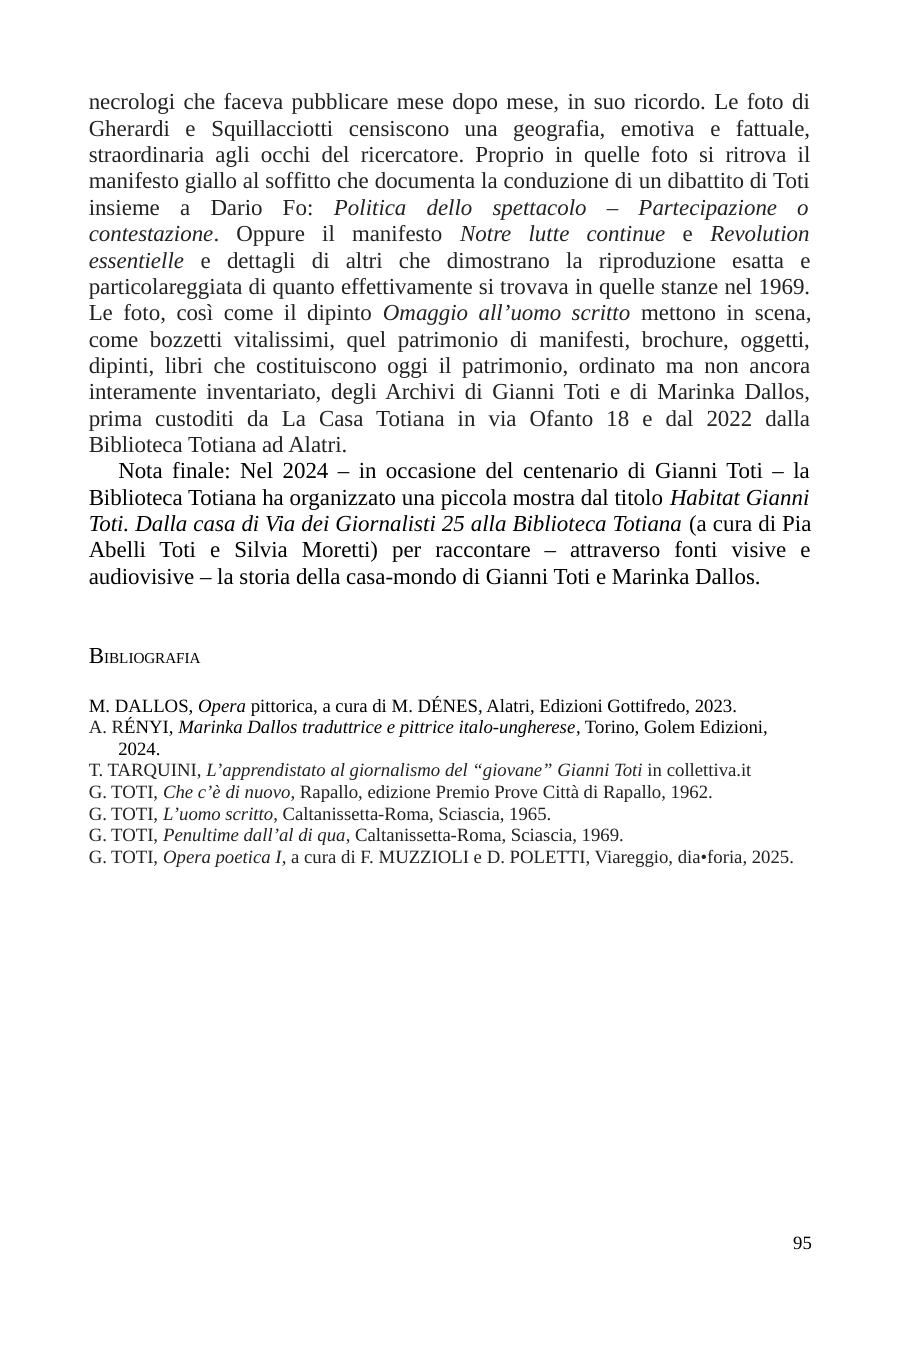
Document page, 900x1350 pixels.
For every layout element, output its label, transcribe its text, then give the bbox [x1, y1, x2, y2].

text Bibliografia [88, 642, 811, 668]
text T. TARQUINI, L’apprendistato al giornalismo del “giovane” Gianni Toti in collettiva.it [88, 759, 811, 781]
text M. DALLOS, Opera pittorica, a cura di M. DÉNES, Alatri, Edizioni Gottifredo, 2023. [88, 695, 811, 716]
text G. TOTI, Penultime dall’al di qua, Caltanissetta-Roma, Sciascia, 1969. [88, 824, 811, 846]
text Nota finale: Nel 2024 – in occasione del centenario di Gianni Toti – la Biblioteca Totiana ha organizzato una piccola mostra dal titolo Habitat Gianni Toti. Dalla casa di Via dei Giornalisti 25 alla Biblioteca Totiana (a cura di Pia Abelli Toti e Silvia Moretti) per raccontare – attraverso fonti visive e audiovisive – la storia della casa-mondo di Gianni Toti e Marinka Dallos. [88, 457, 811, 589]
text necrologi che faceva pubblicare mese dopo mese, in suo ricordo. Le foto di Gherardi e Squillacciotti censiscono una geografia, emotiva e fattuale, straordinaria agli occhi del ricercatore. Proprio in quelle foto si ritrova il manifesto giallo al soffitto che documenta la conduzione di un dibattito di Toti insieme a Dario Fo: Politica dello spettacolo – Partecipazione o contestazione. Oppure il manifesto Notre lutte continue e Revolution essentielle e dettagli di altri che dimostrano la riproduzione esatta e particolareggiata di quanto effettivamente si trovava in quelle stanze nel 1969. Le foto, così come il dipinto Omaggio all’uomo scritto mettono in scena, come bozzetti vitalissimi, quel patrimonio di manifesti, brochure, oggetti, dipinti, libri che costituiscono oggi il patrimonio, ordinato ma non ancora interamente inventariato, degli Archivi di Gianni Toti e di Marinka Dallos, prima custoditi da La Casa Totiana in via Ofanto 18 e dal 2022 dalla Biblioteca Totiana ad Alatri. [88, 88, 811, 457]
text G. TOTI, Che c’è di nuovo, Rapallo, edizione Premio Prove Città di Rapallo, 1962. [88, 781, 811, 802]
text A. RÉNYI, Marinka Dallos traduttrice e pittrice italo-ungherese, Torino, Golem Edizioni, 2024. [88, 716, 811, 759]
text G. TOTI, L’uomo scritto, Caltanissetta-Roma, Sciascia, 1965. [88, 802, 811, 824]
text G. TOTI, Opera poetica I, a cura di F. MUZZIOLI e D. POLETTI, Viareggio, dia•foria, 2025. [88, 846, 811, 867]
